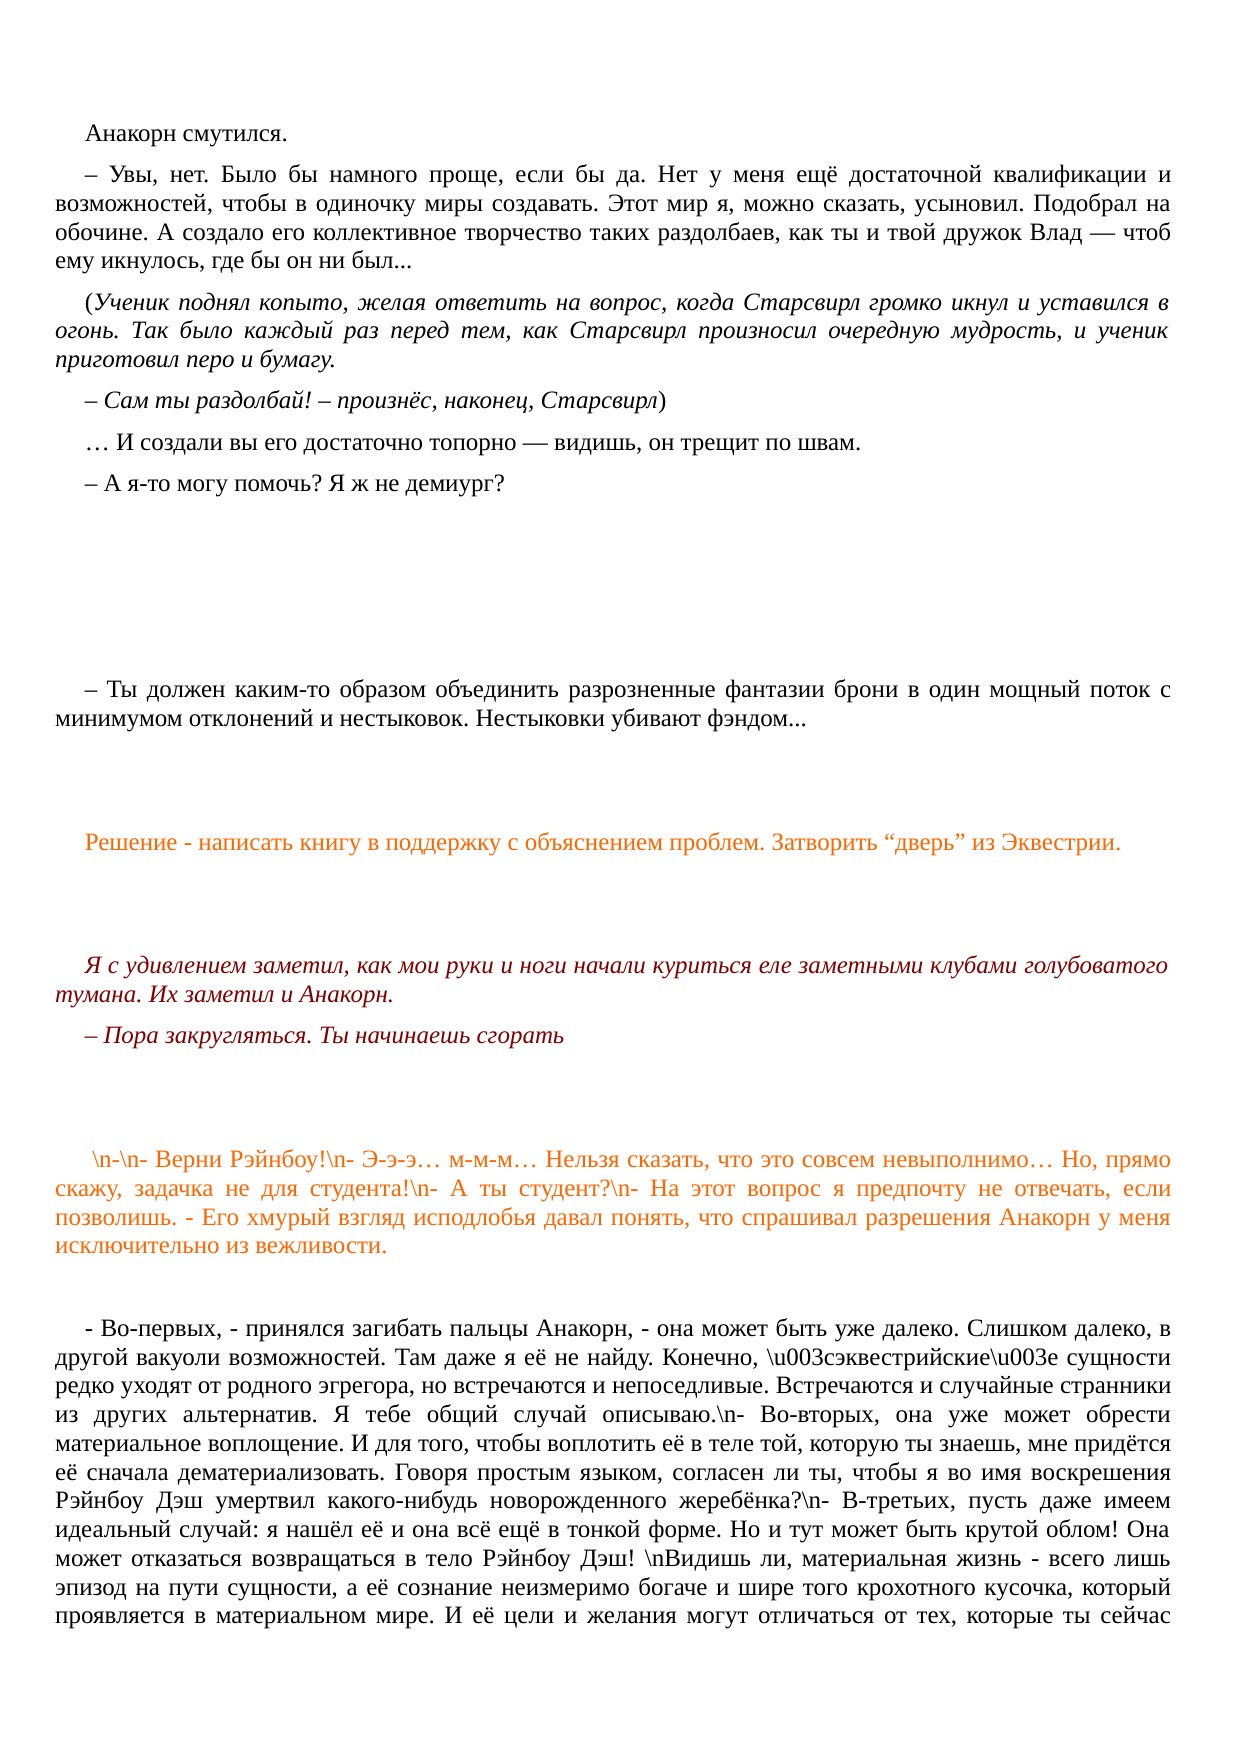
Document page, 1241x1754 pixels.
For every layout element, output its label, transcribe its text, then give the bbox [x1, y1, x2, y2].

text Я с удивлением заметил, как мои руки и ноги начали куриться еле заметными клубами голубоватого тумана. Их заметил и Анакорн. [55, 951, 1172, 1008]
text – Сам ты раздолбай! – произнёс, наконец, Старсвирл) [55, 386, 1172, 414]
text – А я-то могу помочь? Я ж не демиург? [55, 468, 1172, 497]
text - Во-первых, - принялся загибать пальцы Анакорн, - она может быть уже далеко. Слишком далеко, в другой вакуоли возможностей. Там даже я её не найду. Конечно, \u003cэквестрийские\u003e сущности редко уходят от родного эгрегора, но встречаются и непоседливые. Встречаются и случайные странники из других альтернатив. Я тебе общий случай описываю.\n- Во-вторых, она уже может обрести материальное воплощение. И для того, чтобы воплотить её в теле той, которую ты знаешь, мне придётся её сначала дематериализовать. Говоря простым языком, согласен ли ты, чтобы я во имя воскрешения Рэйнбоу Дэш умертвил какого-нибудь новорожденного жеребёнка?\n- В-третьих, пусть даже имеем идеальный случай: я нашёл её и она всё ещё в тонкой форме. Но и тут может быть крутой облом! Она может отказаться возвращаться в тело Рэйнбоу Дэш! \nВидишь ли, материальная жизнь - всего лишь эпизод на пути сущности, а её сознание неизмеримо богаче и шире того крохотного кусочка, который проявляется в материальном мире. И её цели и желания могут отличаться от тех, которые ты сейчас [55, 1313, 1172, 1629]
text – Ты должен каким-то образом объединить разрозненные фантазии брони в один мощный поток с минимумом отклонений и нестыковок. Нестыковки убивают фэндом... [55, 674, 1172, 732]
text \n-\n- Верни Рэйнбоу!\n- Э-э-э… м-м-м… Нельзя сказать, что это совсем невыполнимо… Но, прямо скажу, задачка не для студента!\n- А ты студент?\n- На этот вопрос я предпочту не отвечать, если позволишь. - Его хмурый взгляд исподлобья давал понять, что спрашивал разрешения Анакорн у меня исключительно из вежливости. [55, 1144, 1172, 1259]
text Решение - написать книгу в поддержку с объяснением проблем. Затворить “дверь” из Эквестрии. [55, 827, 1172, 856]
text … И создали вы его достаточно топорно — видишь, он трещит по швам. [55, 427, 1172, 456]
text – Увы, нет. Было бы намного проще, если бы да. Нет у меня ещё достаточной квалификации и возможностей, чтобы в одиночку миры создавать. Этот мир я, можно сказать, усыновил. Подобрал на обочине. А создало его коллективное творчество таких раздолбаев, как ты и твой дружок Влад — чтоб ему икнулось, где бы он ни был... [55, 159, 1172, 274]
text – Пора закругляться. Ты начинаешь сгорать [55, 1021, 1172, 1049]
text Анакорн смутился. [55, 118, 1172, 147]
text (Ученик поднял копыто, желая ответить на вопрос, когда Старсвирл громко икнул и уставился в огонь. Так было каждый раз перед тем, как Старсвирл произносил очередную мудрость, и ученик приготовил перо и бумагу. [55, 287, 1172, 373]
